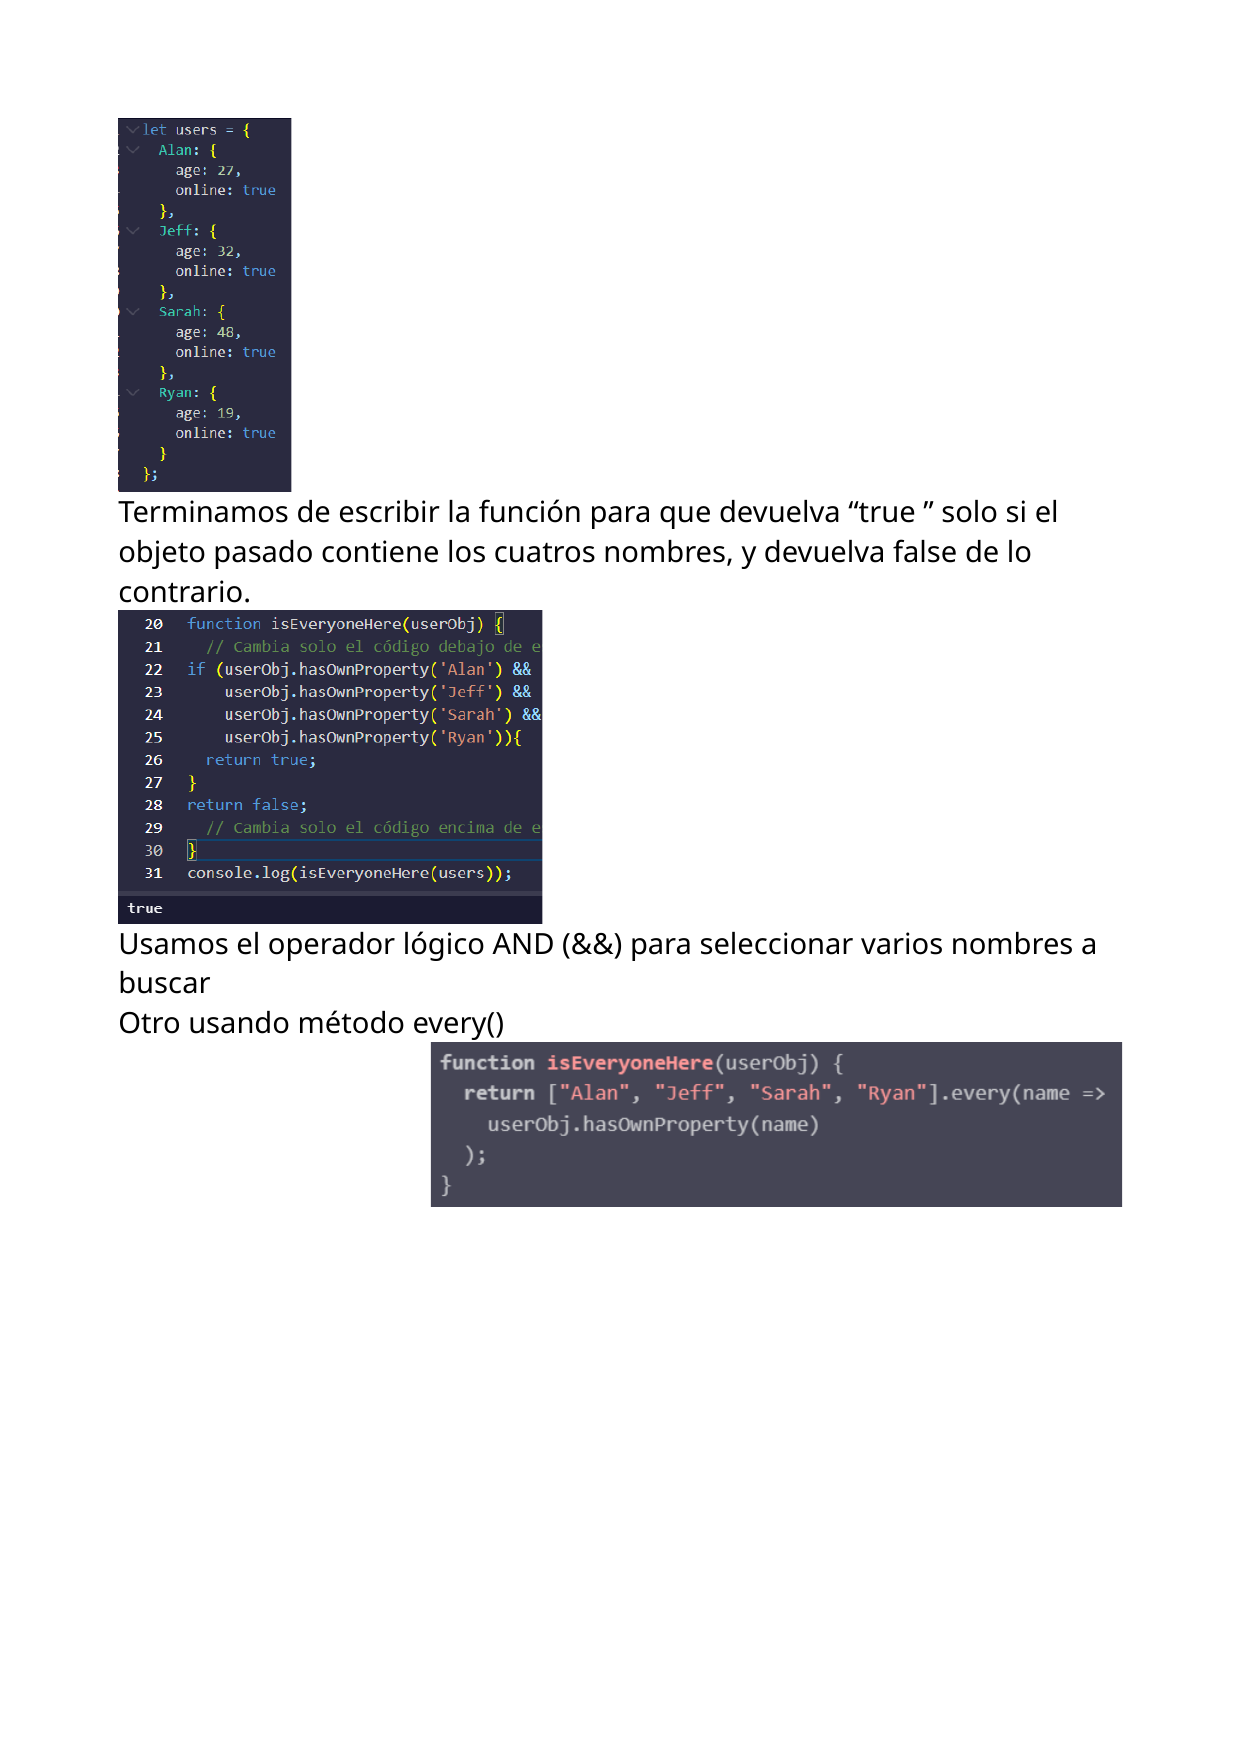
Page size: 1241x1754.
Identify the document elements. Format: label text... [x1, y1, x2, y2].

text Otro usando método every() [118, 1002, 1122, 1042]
text Terminamos de escribir la función para que devuelva “true ” solo si el objeto pasado contiene los cuatros nombres, y devuelva false de lo contrario. [118, 492, 1122, 611]
text Usamos el operador lógico AND (&&) para seleccionar varios nombres a buscar [118, 923, 1122, 1002]
